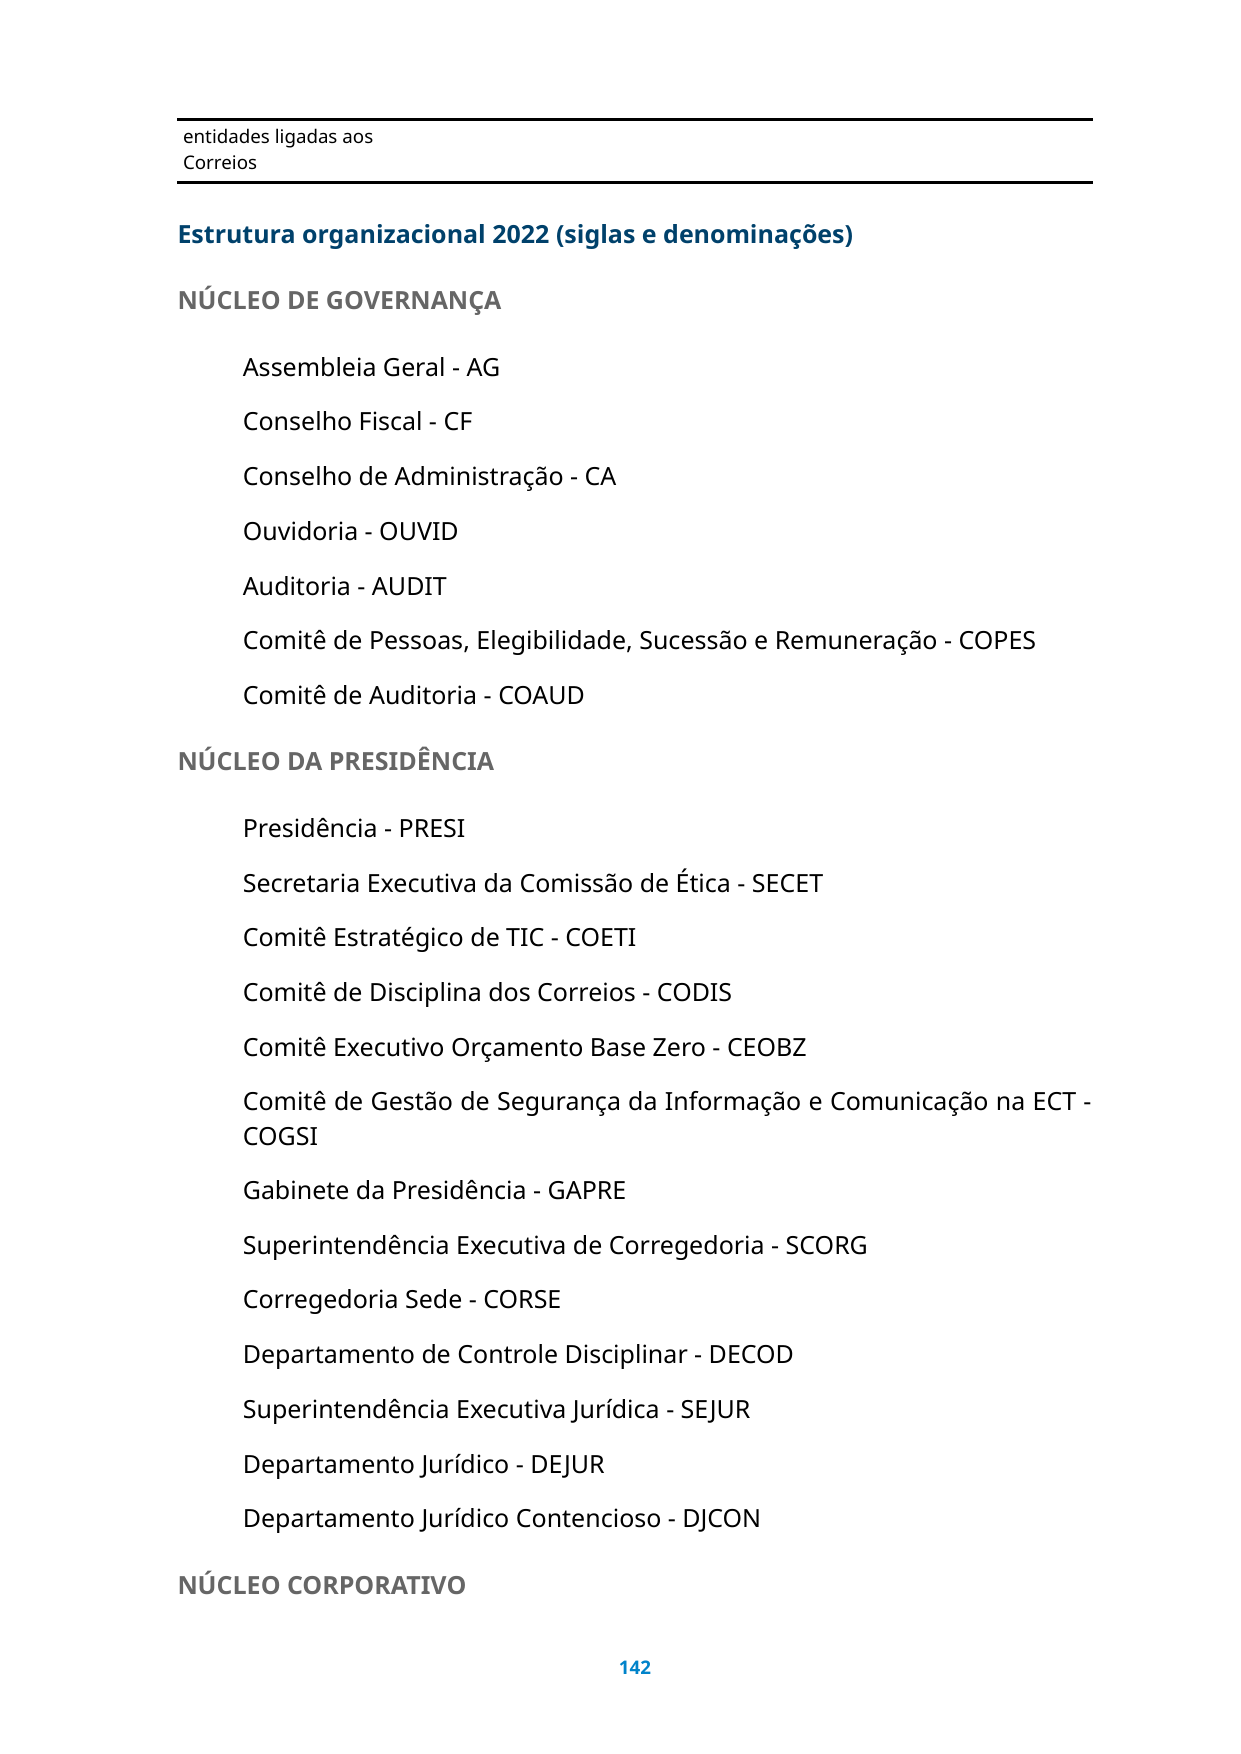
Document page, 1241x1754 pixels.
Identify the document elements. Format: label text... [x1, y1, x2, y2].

text Superintendência Executiva Jurídica - SEJUR [243, 1392, 1092, 1426]
table_cell [973, 121, 1092, 181]
text Ouvidoria - OUVID [243, 513, 1092, 547]
text Conselho de Administração - CA [243, 459, 1092, 493]
text Comitê de Gestão de Segurança da Informação e Comunicação na ECT - COGSI [243, 1084, 1092, 1152]
table_cell [406, 121, 637, 181]
text Gabinete da Presidência - GAPRE [243, 1173, 1092, 1207]
text Comitê Executivo Orçamento Base Zero - CEOBZ [243, 1029, 1092, 1063]
text Conselho Fiscal - CF [243, 404, 1092, 438]
text Comitê de Auditoria - COAUD [243, 677, 1092, 712]
table_cell [637, 121, 973, 181]
text Secretaria Executiva da Comissão de Ética - SECET [243, 865, 1092, 899]
table_cell entidades ligadas aos Correios [177, 121, 406, 181]
text NÚCLEO DA PRESIDÊNCIA [177, 744, 1092, 778]
text Departamento Jurídico Contencioso - DJCON [243, 1501, 1092, 1535]
text Estrutura organizacional 2022 (siglas e denominações) [177, 216, 1092, 250]
text Comitê de Disciplina dos Correios - CODIS [243, 975, 1092, 1009]
text Presidência - PRESI [243, 811, 1092, 845]
text Departamento de Controle Disciplinar - DECOD [243, 1337, 1092, 1371]
text Auditoria - AUDIT [243, 568, 1092, 602]
text Departamento Jurídico - DEJUR [243, 1446, 1092, 1480]
text Superintendência Executiva de Corregedoria - SCORG [243, 1227, 1092, 1262]
text NÚCLEO DE GOVERNANÇA [177, 283, 1092, 317]
text Assembleia Geral - AG [243, 349, 1092, 383]
text Comitê de Pessoas, Elegibilidade, Sucessão e Remuneração - COPES [243, 623, 1092, 657]
text Corregedoria Sede - CORSE [243, 1282, 1092, 1316]
text NÚCLEO CORPORATIVO [177, 1567, 1092, 1602]
text Comitê Estratégico de TIC - COETI [243, 920, 1092, 954]
